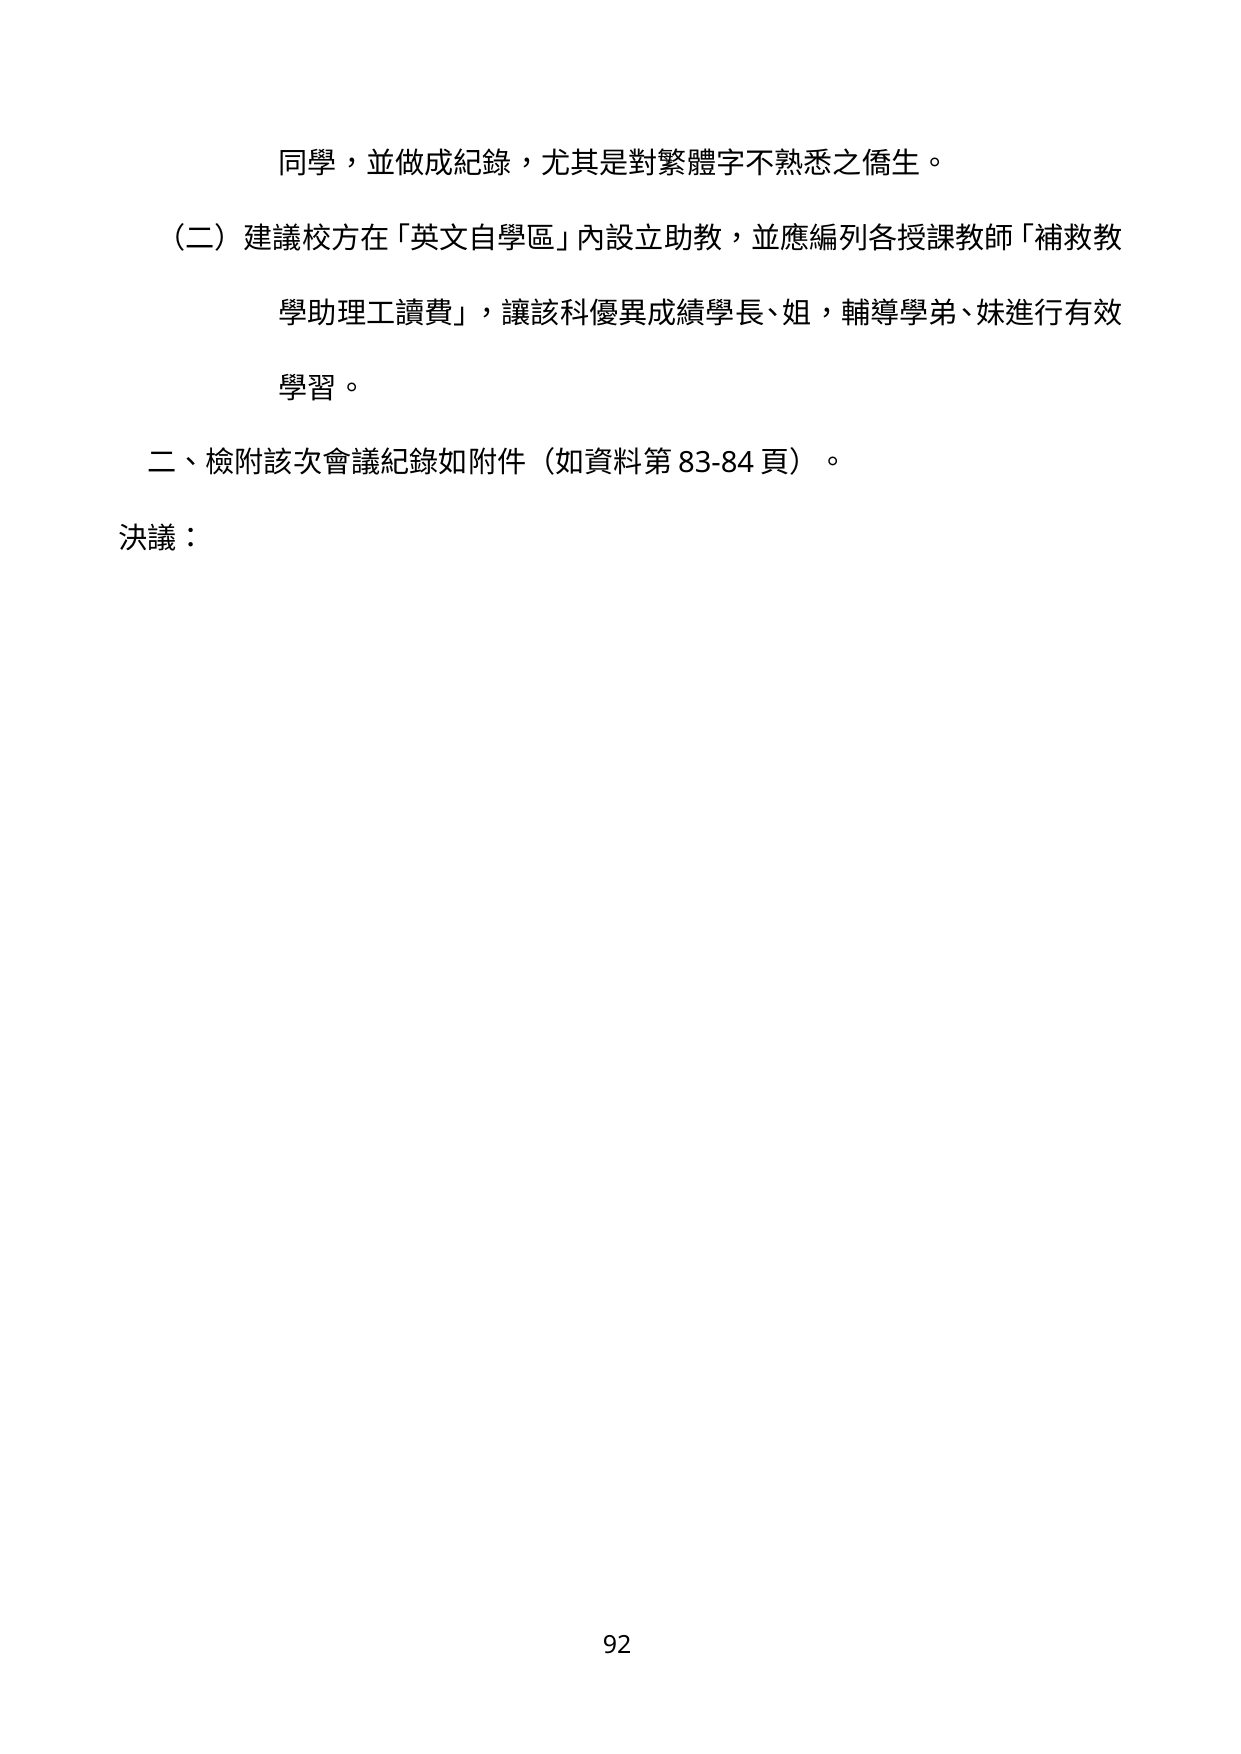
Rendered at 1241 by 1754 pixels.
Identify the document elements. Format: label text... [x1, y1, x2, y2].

text 決議： [118, 498, 1122, 573]
text 二、檢附該次會議紀錄如附件（如資料第83-84頁）。 [147, 423, 1122, 498]
text （二）建議校方在「英文自學區」內設立助教，並應編列各授課教師「補救教學助理工讀費」，讓該科優異成績學長、姐，輔導學弟、妹進行有效學習。 [118, 198, 1122, 423]
text 同學，並做成紀錄，尤其是對繁體字不熟悉之僑生。 [118, 123, 1122, 198]
